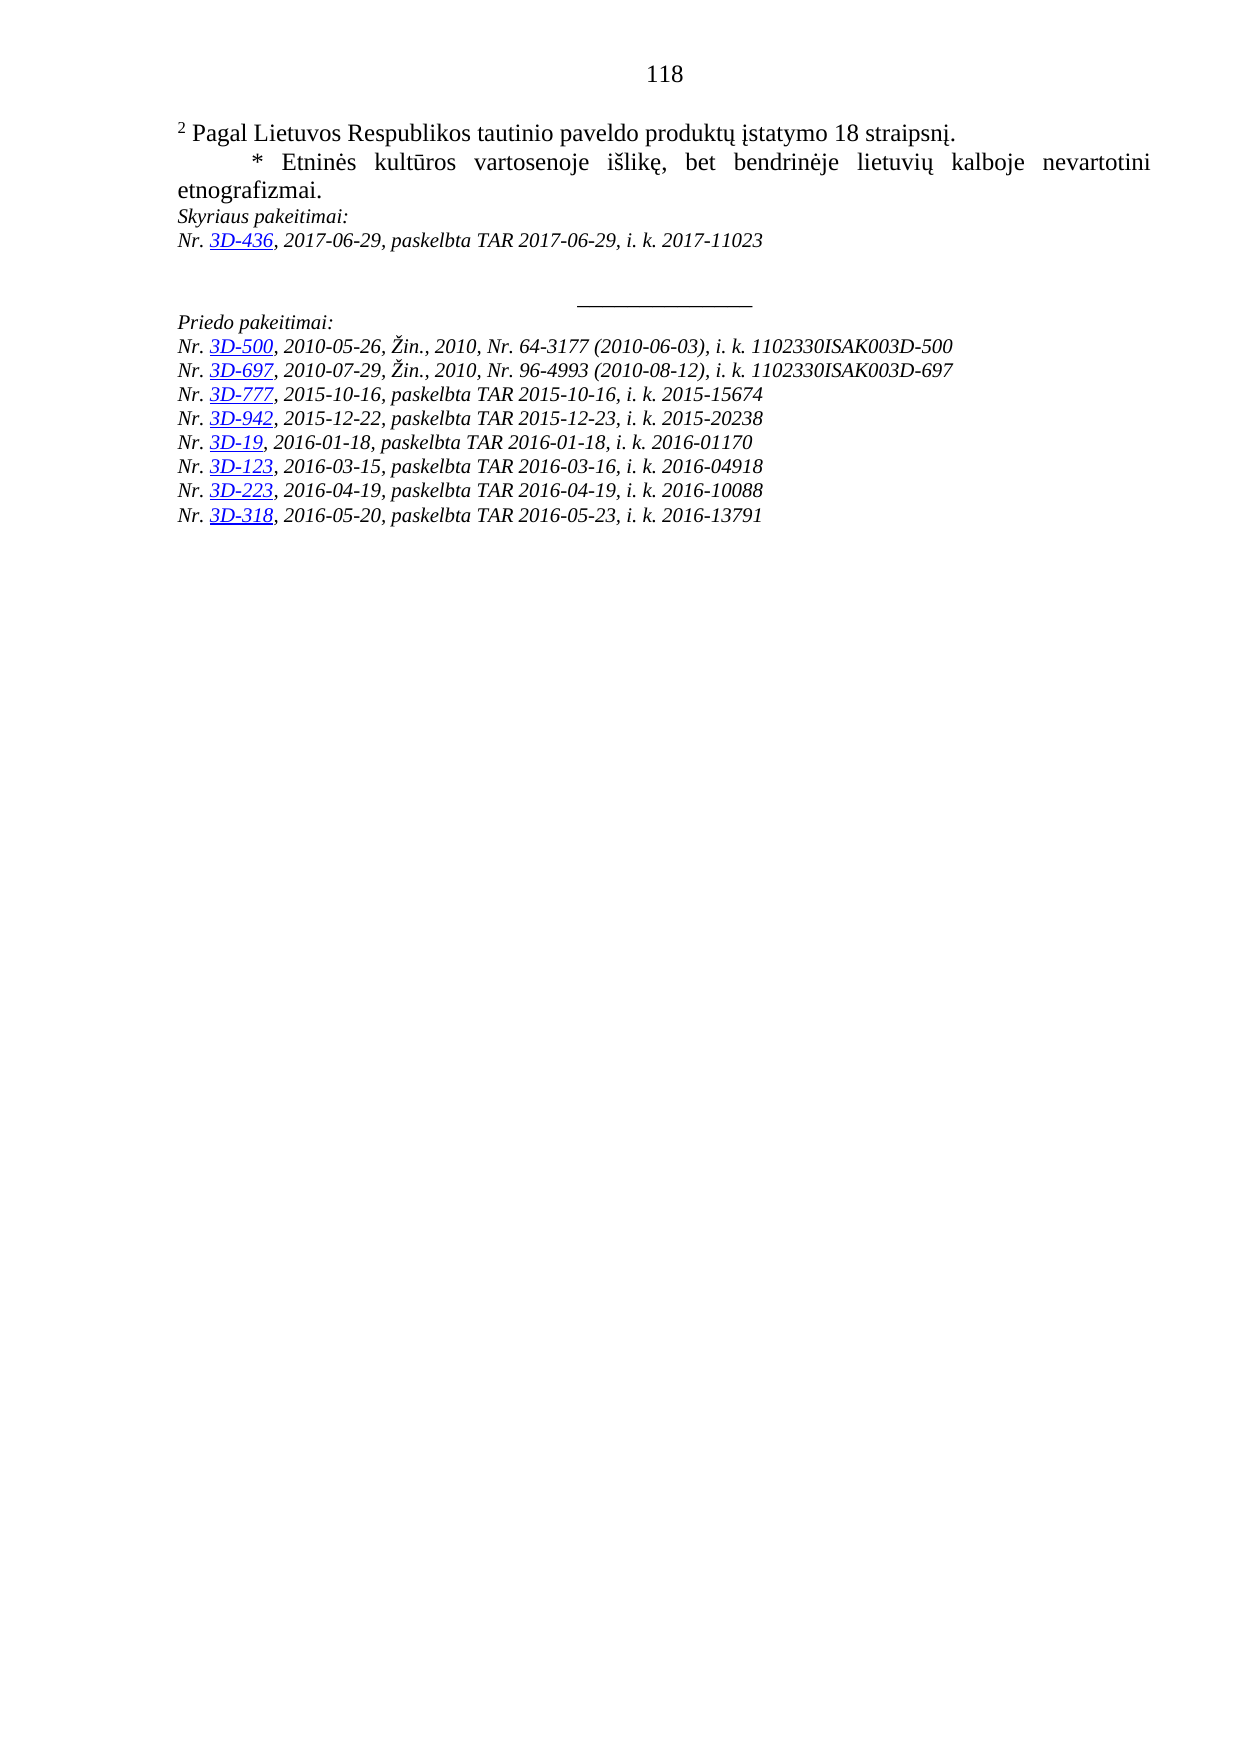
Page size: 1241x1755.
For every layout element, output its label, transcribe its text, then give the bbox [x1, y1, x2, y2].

text Nr. 3D-500, 2010-05-26, Žin., 2010, Nr. 64-3177 (2010-06-03), i. k. 1102330ISAK003D-500 [177, 334, 1152, 358]
text * Etninės kultūros vartosenoje išlikę, bet bendrinėje lietuvių kalboje nevartotini etnografizmai. [177, 147, 1152, 204]
text Nr. 3D-697, 2010-07-29, Žin., 2010, Nr. 96-4993 (2010-08-12), i. k. 1102330ISAK003D-697 [177, 358, 1152, 382]
text Nr. 3D-123, 2016-03-15, paskelbta TAR 2016-03-16, i. k. 2016-04918 [177, 454, 1152, 478]
text 2 Pagal Lietuvos Respublikоs tautinio paveldo produktų įstatymo 18 straipsnį. [177, 118, 1152, 147]
text Nr. 3D-942, 2015-12-22, paskelbta TAR 2015-12-23, i. k. 2015-20238 [177, 406, 1152, 430]
text Nr. 3D-436, 2017-06-29, paskelbta TAR 2017-06-29, i. k. 2017-11023 [177, 228, 1152, 252]
text Skyriaus pakeitimai: [177, 204, 1152, 228]
text Nr. 3D-19, 2016-01-18, paskelbta TAR 2016-01-18, i. k. 2016-01170 [177, 430, 1152, 454]
text Priedo pakeitimai: [177, 310, 1152, 334]
text Nr. 3D-777, 2015-10-16, paskelbta TAR 2015-10-16, i. k. 2015-15674 [177, 382, 1152, 406]
text Nr. 3D-318, 2016-05-20, paskelbta TAR 2016-05-23, i. k. 2016-13791 [177, 502, 1152, 527]
text Nr. 3D-223, 2016-04-19, paskelbta TAR 2016-04-19, i. k. 2016-10088 [177, 478, 1152, 502]
text ______________ [177, 281, 1152, 310]
